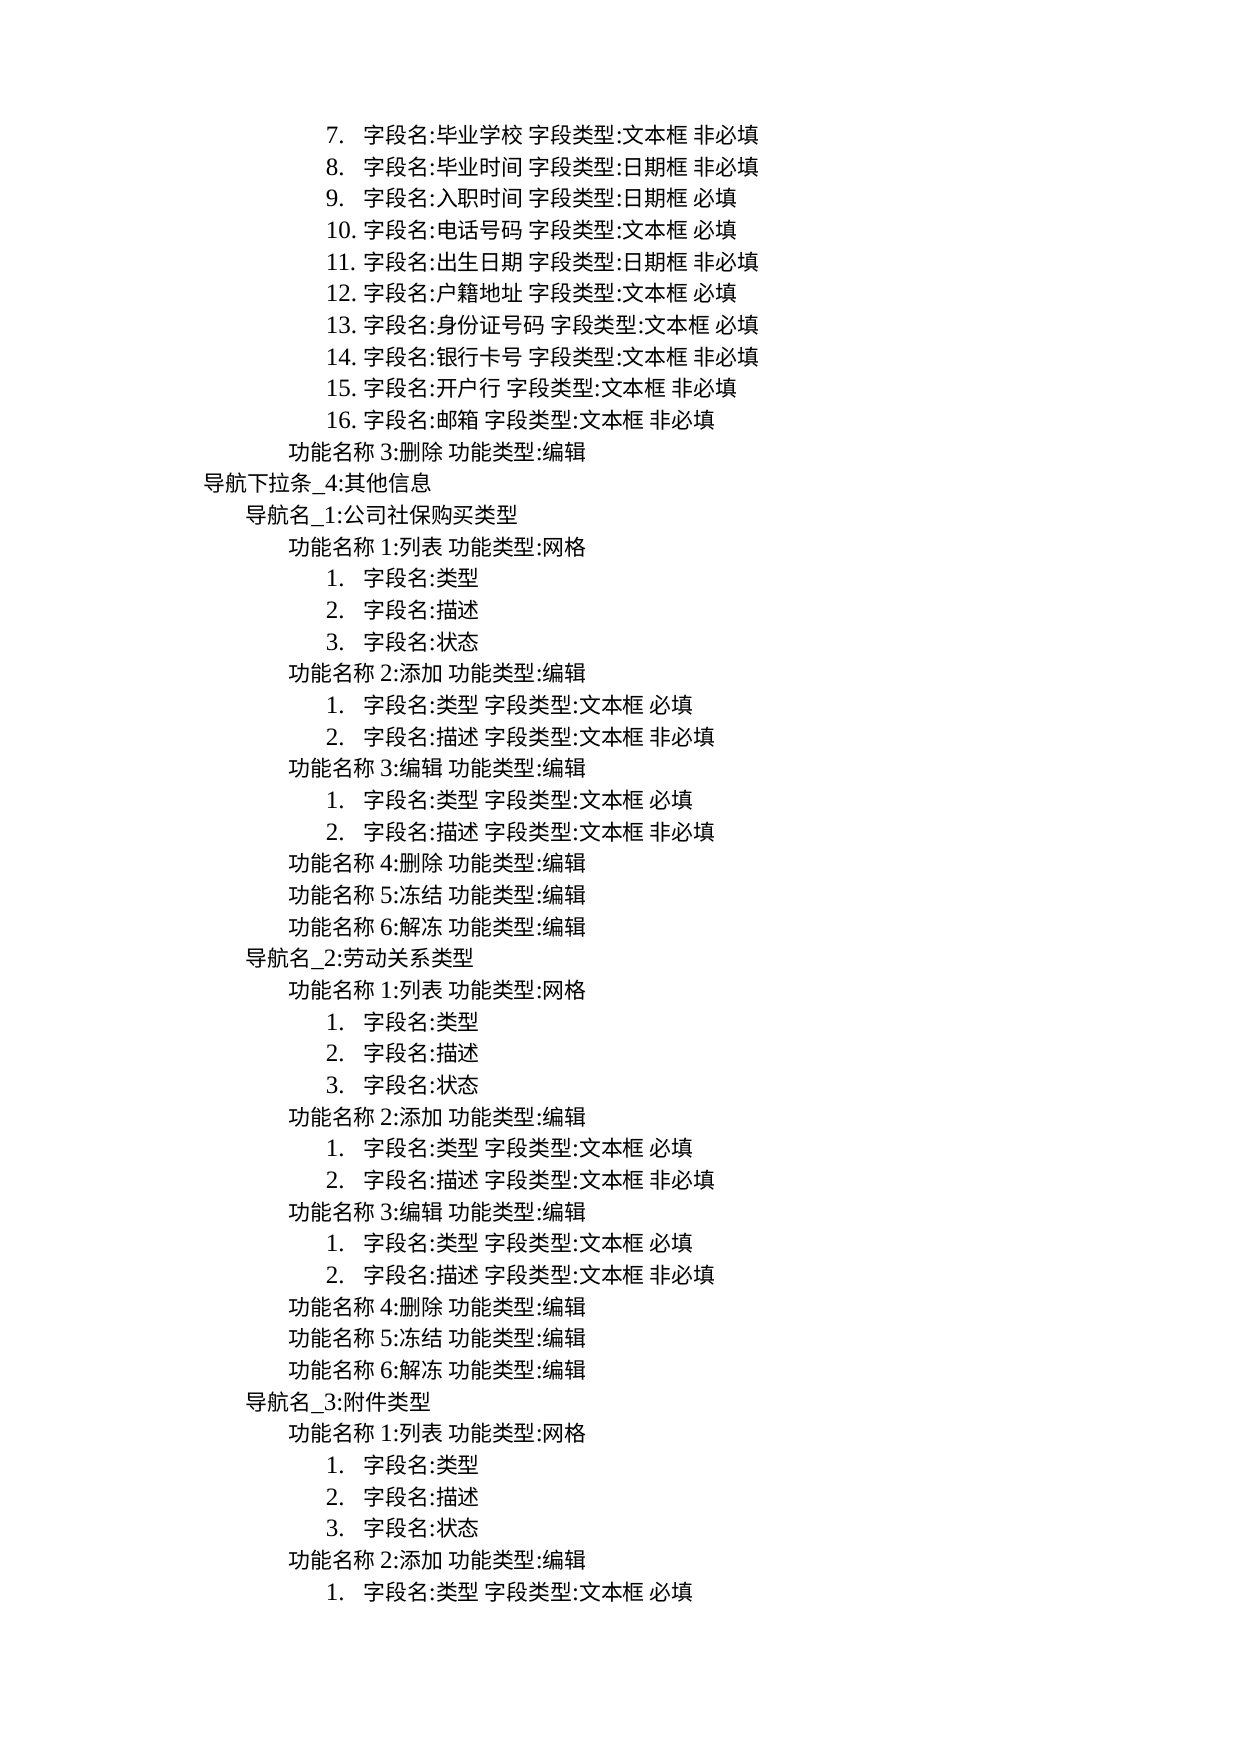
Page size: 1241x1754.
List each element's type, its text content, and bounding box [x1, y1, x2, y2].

list 字段名:类型 字段类型:文本框 必填 [326, 1575, 1122, 1606]
text 功能名称6:解冻 功能类型:编辑 [118, 910, 1122, 941]
text 功能名称1:列表 功能类型:网格 [118, 530, 1122, 561]
list 字段名:开户行 字段类型:文本框 非必填 [326, 371, 1122, 403]
list 字段名:身份证号码 字段类型:文本框 必填 [326, 308, 1122, 340]
list 字段名:描述 字段类型:文本框 非必填 [326, 1163, 1122, 1195]
list 字段名:银行卡号 字段类型:文本框 非必填 [326, 340, 1122, 371]
list 字段名:类型 [326, 1448, 1122, 1480]
text 功能名称3:删除 功能类型:编辑 [118, 435, 1122, 466]
list 字段名:状态 [326, 625, 1122, 656]
text 功能名称3:编辑 功能类型:编辑 [118, 751, 1122, 783]
list 字段名:描述 [326, 1036, 1122, 1068]
list 字段名:户籍地址 字段类型:文本框 必填 [326, 276, 1122, 308]
text 导航名_1:公司社保购买类型 [118, 498, 1122, 530]
list 字段名:类型 [326, 1005, 1122, 1036]
list 字段名:描述 字段类型:文本框 非必填 [326, 1258, 1122, 1290]
text 功能名称2:添加 功能类型:编辑 [118, 1100, 1122, 1131]
list 字段名:状态 [326, 1068, 1122, 1100]
text 功能名称5:冻结 功能类型:编辑 [118, 878, 1122, 910]
text 导航下拉条_4:其他信息 [118, 466, 1122, 498]
text 功能名称2:添加 功能类型:编辑 [118, 1543, 1122, 1575]
list 字段名:毕业时间 字段类型:日期框 非必填 [326, 150, 1122, 181]
list 字段名:入职时间 字段类型:日期框 必填 [326, 181, 1122, 213]
list 字段名:类型 [326, 561, 1122, 593]
list 字段名:状态 [326, 1511, 1122, 1543]
text 功能名称6:解冻 功能类型:编辑 [118, 1353, 1122, 1385]
list 字段名:描述 字段类型:文本框 非必填 [326, 815, 1122, 846]
list 字段名:描述 字段类型:文本框 非必填 [326, 720, 1122, 751]
text 功能名称3:编辑 功能类型:编辑 [118, 1195, 1122, 1226]
text 功能名称4:删除 功能类型:编辑 [118, 846, 1122, 878]
list 字段名:描述 [326, 1480, 1122, 1511]
list 字段名:电话号码 字段类型:文本框 必填 [326, 213, 1122, 245]
list 字段名:邮箱 字段类型:文本框 非必填 [326, 403, 1122, 435]
list 字段名:类型 字段类型:文本框 必填 [326, 688, 1122, 720]
list 字段名:描述 [326, 593, 1122, 625]
text 导航名_2:劳动关系类型 [118, 941, 1122, 973]
text 功能名称4:删除 功能类型:编辑 [118, 1290, 1122, 1321]
list 字段名:类型 字段类型:文本框 必填 [326, 1131, 1122, 1163]
text 导航名_3:附件类型 [118, 1385, 1122, 1416]
list 字段名:类型 字段类型:文本框 必填 [326, 783, 1122, 815]
text 功能名称1:列表 功能类型:网格 [118, 1416, 1122, 1448]
list 字段名:类型 字段类型:文本框 必填 [326, 1226, 1122, 1258]
text 功能名称1:列表 功能类型:网格 [118, 973, 1122, 1005]
list 字段名:毕业学校 字段类型:文本框 非必填 [326, 118, 1122, 150]
text 功能名称5:冻结 功能类型:编辑 [118, 1321, 1122, 1353]
text 功能名称2:添加 功能类型:编辑 [118, 656, 1122, 688]
list 字段名:出生日期 字段类型:日期框 非必填 [326, 245, 1122, 276]
